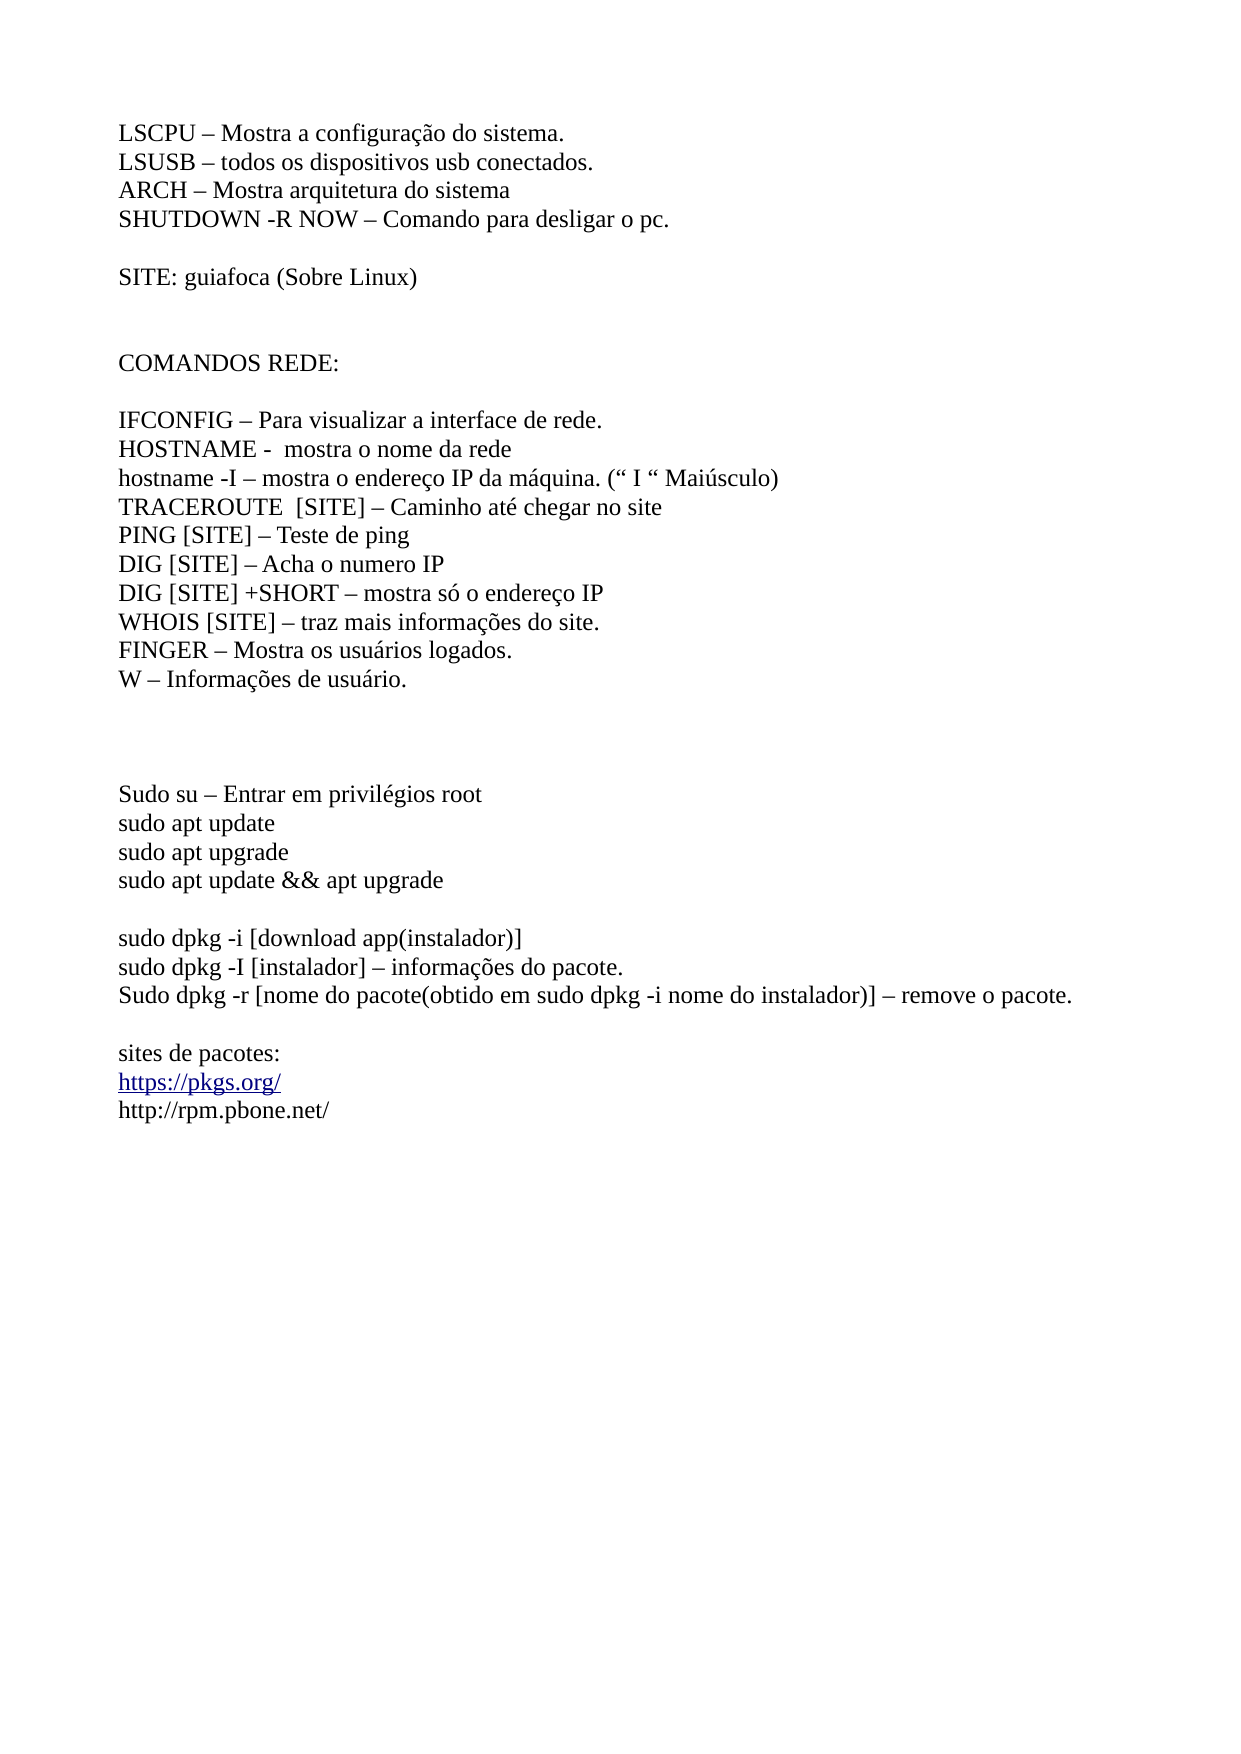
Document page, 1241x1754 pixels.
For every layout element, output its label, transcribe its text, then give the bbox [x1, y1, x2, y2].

text DIG [SITE] – Acha o numero IP [118, 549, 1122, 578]
text FINGER – Mostra os usuários logados. [118, 636, 1122, 664]
text sites de pacotes: [118, 1038, 1122, 1067]
text SHUTDOWN -R NOW – Comando para desligar o pc. [118, 204, 1122, 233]
text Sudo dpkg -r [nome do pacote(obtido em sudo dpkg -i nome do instalador)] – remove o pacote. [118, 981, 1122, 1009]
text sudo apt update && apt upgrade [118, 866, 1122, 894]
text sudo dpkg -i [download app(instalador)] [118, 923, 1122, 952]
text IFCONFIG – Para visualizar a interface de rede. [118, 406, 1122, 434]
text sudo apt update [118, 808, 1122, 837]
text LSCPU – Mostra a configuração do sistema. [118, 118, 1122, 147]
text Sudo su – Entrar em privilégios root [118, 779, 1122, 808]
text TRACEROUTE [SITE] – Caminho até chegar no site [118, 492, 1122, 521]
text https://pkgs.org/ [118, 1067, 1122, 1096]
text COMANDOS REDE: [118, 348, 1122, 377]
text SITE: guiafoca (Sobre Linux) [118, 262, 1122, 291]
text http://rpm.pbone.net/ [118, 1096, 1122, 1124]
text LSUSB – todos os dispositivos usb conectados. [118, 147, 1122, 176]
text WHOIS [SITE] – traz mais informações do site. [118, 607, 1122, 636]
text DIG [SITE] +SHORT – mostra só o endereço IP [118, 578, 1122, 607]
text ARCH – Mostra arquitetura do sistema [118, 176, 1122, 204]
text sudo apt upgrade [118, 837, 1122, 866]
text sudo dpkg -I [instalador] – informações do pacote. [118, 952, 1122, 981]
text W – Informações de usuário. [118, 664, 1122, 693]
text HOSTNAME - mostra o nome da rede [118, 434, 1122, 463]
text hostname -I – mostra o endereço IP da máquina. (“ I “ Maiúsculo) [118, 463, 1122, 492]
text PING [SITE] – Teste de ping [118, 521, 1122, 549]
